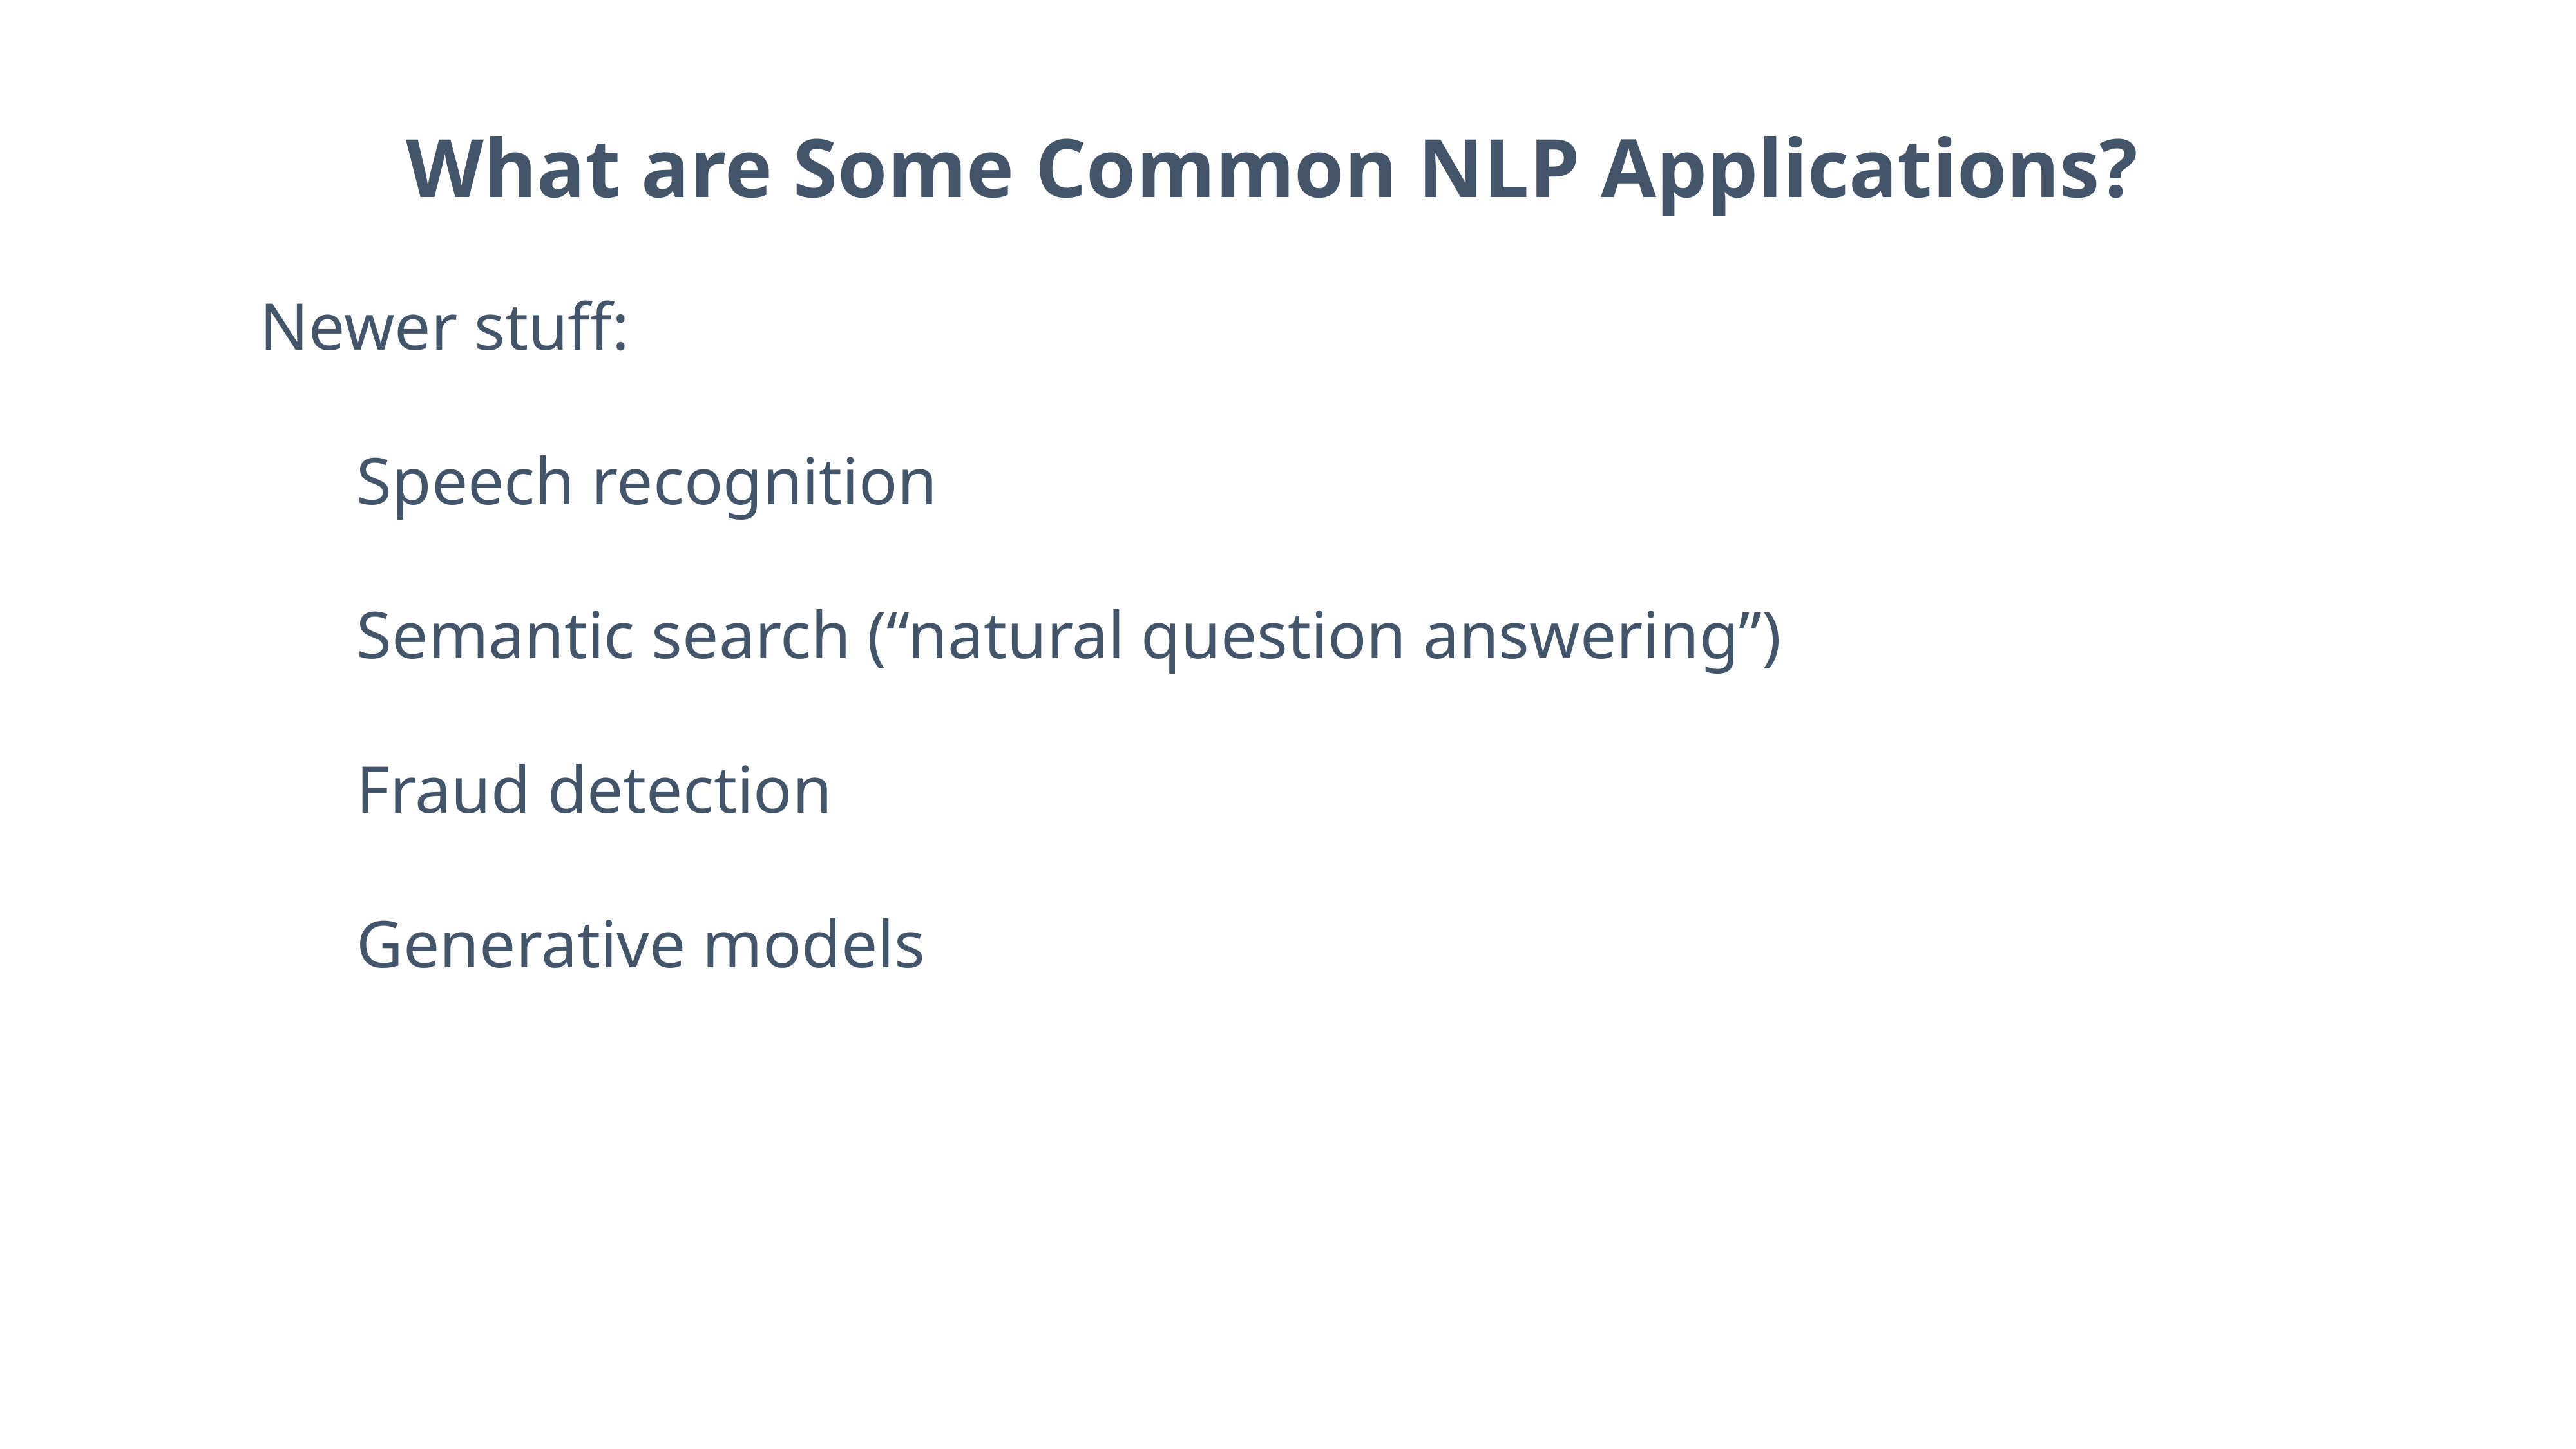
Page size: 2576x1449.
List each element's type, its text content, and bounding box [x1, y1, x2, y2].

text_box What are Some Common NLP Applications? [396, 112, 2150, 219]
text_box Newer stuff: Speech recognition Semantic search (“natural question answering”) Fraud detection Generative models [250, 280, 2549, 986]
